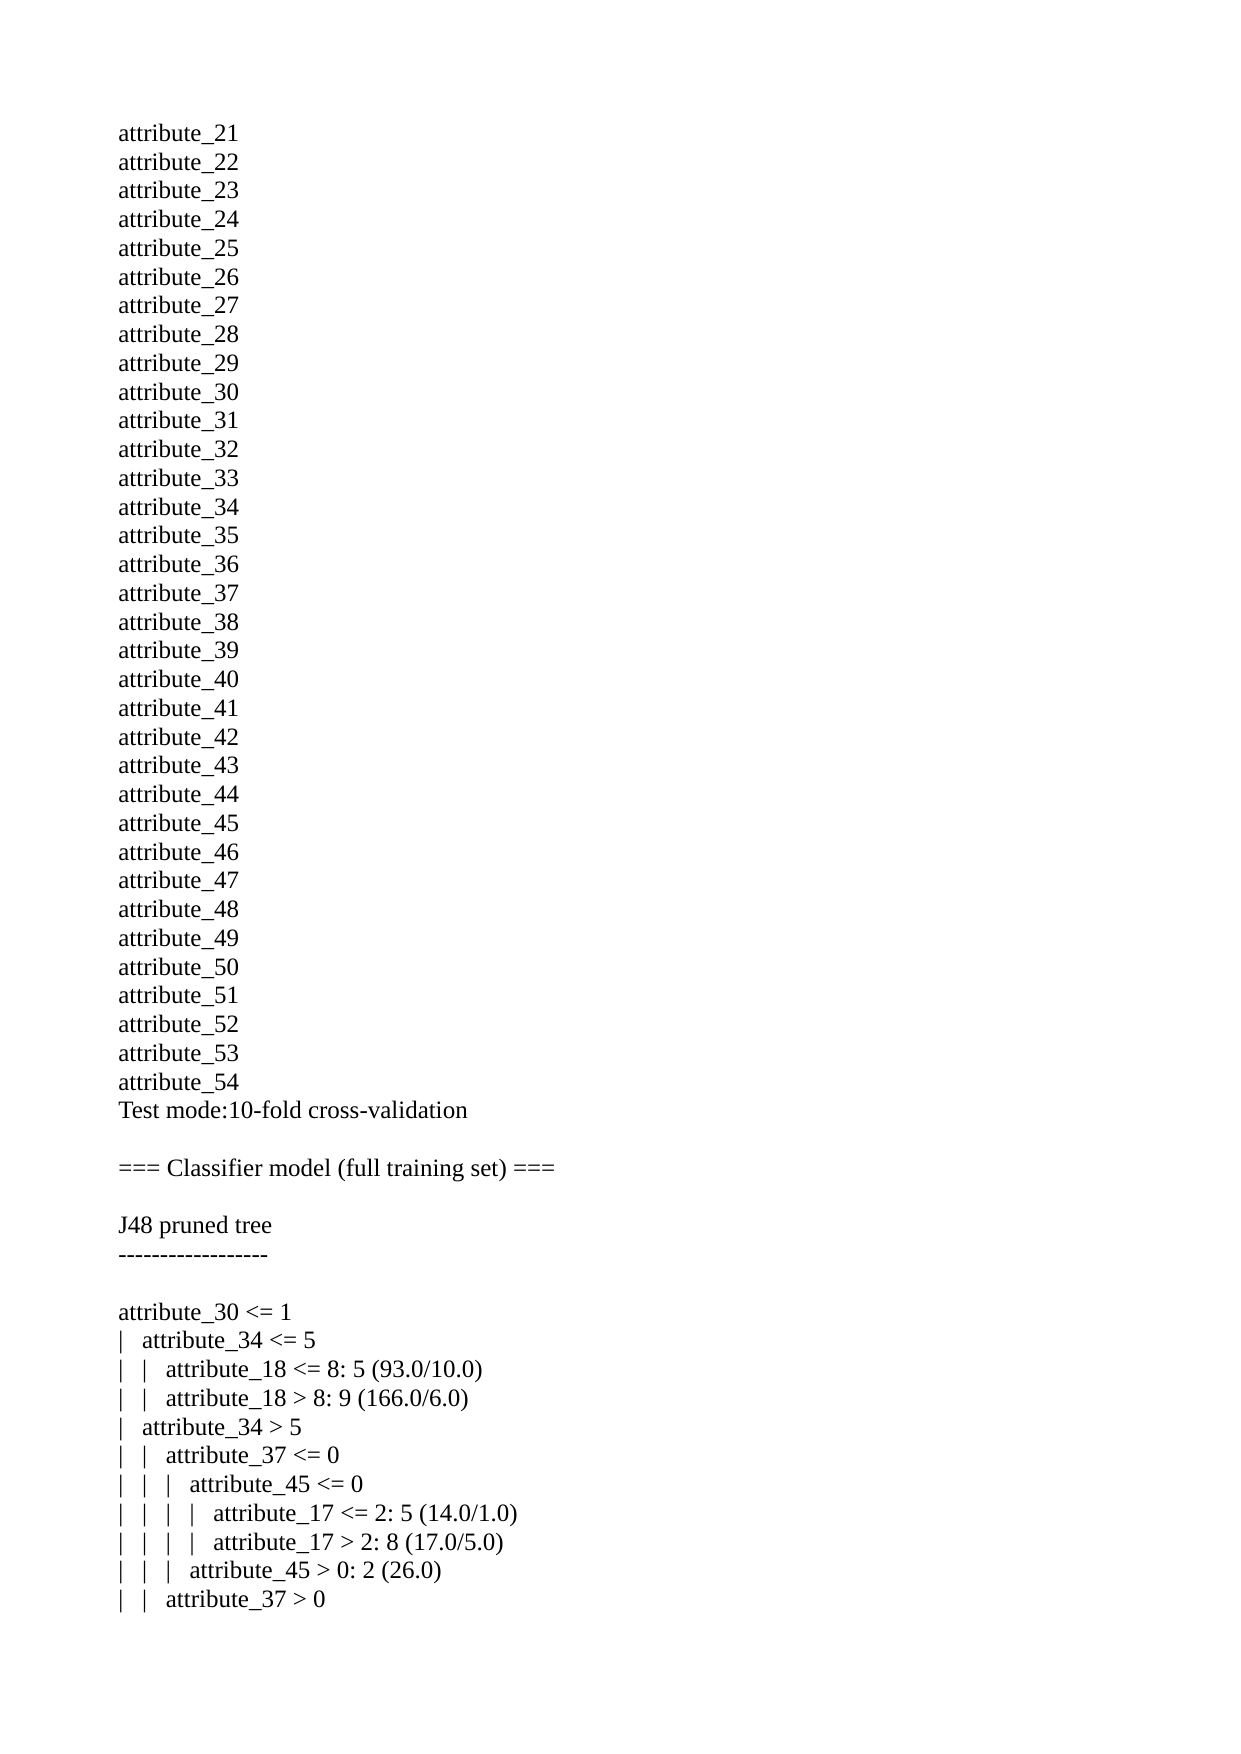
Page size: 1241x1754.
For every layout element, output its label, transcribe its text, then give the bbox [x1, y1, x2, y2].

text attribute_52 [118, 1009, 1122, 1038]
text attribute_48 [118, 894, 1122, 923]
text attribute_36 [118, 549, 1122, 578]
text attribute_30 <= 1 [118, 1297, 1122, 1326]
text attribute_29 [118, 348, 1122, 377]
text === Classifier model (full training set) === [118, 1153, 1122, 1182]
text attribute_53 [118, 1038, 1122, 1067]
text attribute_26 [118, 262, 1122, 291]
text | | | | attribute_17 > 2: 8 (17.0/5.0) [118, 1527, 1122, 1556]
text attribute_40 [118, 664, 1122, 693]
text | attribute_34 > 5 [118, 1412, 1122, 1441]
text attribute_51 [118, 981, 1122, 1009]
text | | attribute_37 > 0 [118, 1584, 1122, 1613]
text attribute_27 [118, 291, 1122, 319]
text attribute_32 [118, 434, 1122, 463]
text attribute_25 [118, 233, 1122, 262]
text attribute_24 [118, 204, 1122, 233]
text attribute_45 [118, 808, 1122, 837]
text Test mode:10-fold cross-validation [118, 1096, 1122, 1124]
text ------------------ [118, 1239, 1122, 1268]
text attribute_46 [118, 837, 1122, 866]
text attribute_41 [118, 693, 1122, 722]
text attribute_39 [118, 636, 1122, 664]
text attribute_49 [118, 923, 1122, 952]
text | | | attribute_45 <= 0 [118, 1469, 1122, 1498]
text attribute_34 [118, 492, 1122, 521]
text attribute_23 [118, 176, 1122, 204]
text attribute_54 [118, 1067, 1122, 1096]
text attribute_38 [118, 607, 1122, 636]
text J48 pruned tree [118, 1211, 1122, 1239]
text attribute_28 [118, 319, 1122, 348]
text attribute_35 [118, 521, 1122, 549]
text attribute_44 [118, 779, 1122, 808]
text | | | | attribute_17 <= 2: 5 (14.0/1.0) [118, 1498, 1122, 1527]
text | attribute_34 <= 5 [118, 1326, 1122, 1354]
text attribute_47 [118, 866, 1122, 894]
text | | attribute_37 <= 0 [118, 1441, 1122, 1469]
text attribute_30 [118, 377, 1122, 406]
text attribute_37 [118, 578, 1122, 607]
text attribute_43 [118, 751, 1122, 779]
text | | | attribute_45 > 0: 2 (26.0) [118, 1556, 1122, 1584]
text | | attribute_18 <= 8: 5 (93.0/10.0) [118, 1354, 1122, 1383]
text | | attribute_18 > 8: 9 (166.0/6.0) [118, 1383, 1122, 1412]
text attribute_31 [118, 406, 1122, 434]
text attribute_33 [118, 463, 1122, 492]
text attribute_22 [118, 147, 1122, 176]
text attribute_21 [118, 118, 1122, 147]
text attribute_50 [118, 952, 1122, 981]
text attribute_42 [118, 722, 1122, 751]
